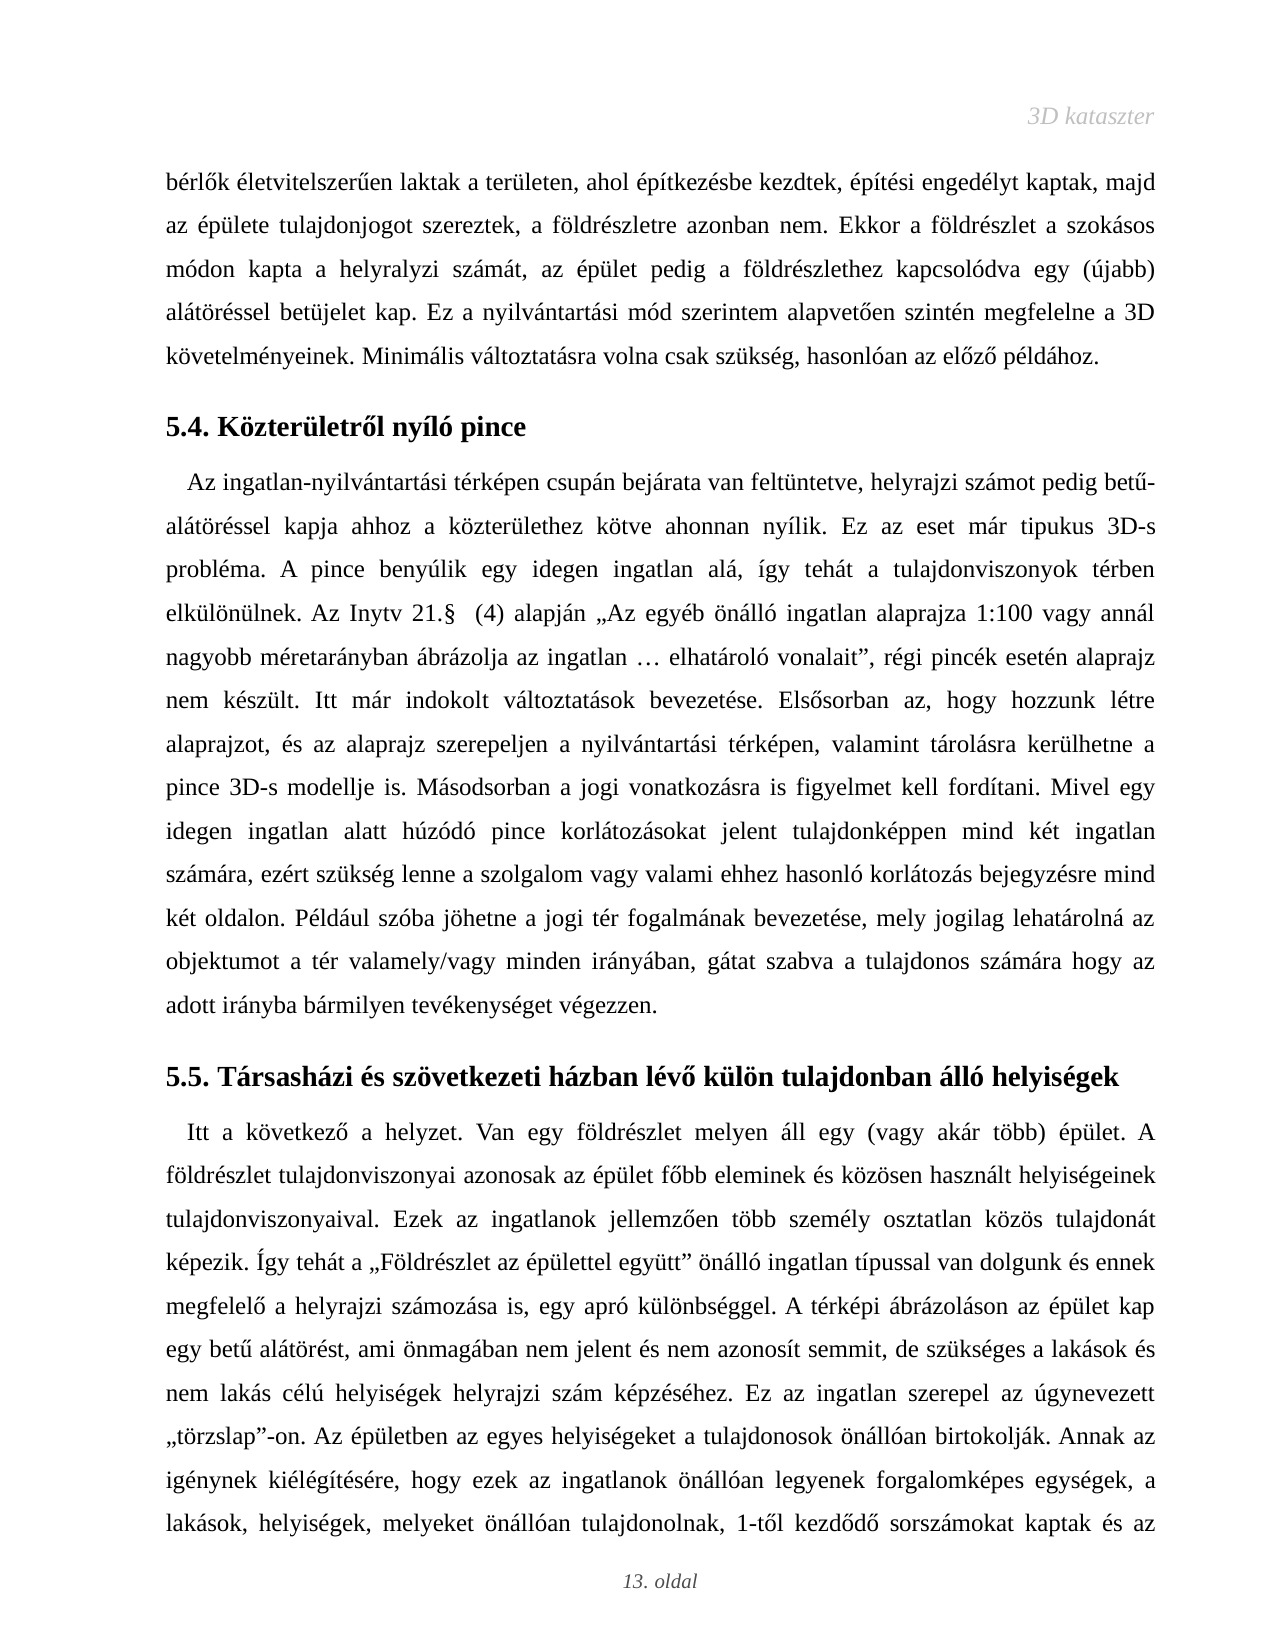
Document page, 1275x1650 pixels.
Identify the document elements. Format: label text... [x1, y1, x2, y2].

text Az ingatlan-nyilvántartási térképen csupán bejárata van feltüntetve, helyrajzi számot pedig betű-alátöréssel kapja ahhoz a közterülethez kötve ahonnan nyílik. Ez az eset már tipukus 3D-s probléma. A pince benyúlik egy idegen ingatlan alá, így tehát a tulajdonviszonyok térben elkülönülnek. Az Inytv 21.§ (4) alapján „Az egyéb önálló ingatlan alaprajza 1:100 vagy annál nagyobb méretarányban ábrázolja az ingatlan … elhatároló vonalait”, régi pincék esetén alaprajz nem készült. Itt már indokolt változtatások bevezetése. Elsősorban az, hogy hozzunk létre alaprajzot, és az alaprajz szerepeljen a nyilvántartási térképen, valamint tárolásra kerülhetne a pince 3D-s modellje is. Másodsorban a jogi vonatkozásra is figyelmet kell fordítani. Mivel egy idegen ingatlan alatt húzódó pince korlátozásokat jelent tulajdonképpen mind két ingatlan számára, ezért szükség lenne a szolgalom vagy valami ehhez hasonló korlátozás bejegyzésre mind két oldalon. Például szóba jöhetne a jogi tér fogalmának bevezetése, mely jogilag lehatárolná az objektumot a tér valamely/vagy minden irányában, gátat szabva a tulajdonos számára hogy az adott irányba bármilyen tevékenységet végezzen. [166, 467, 1156, 1019]
subtitle Közterületről nyíló pince [166, 410, 1156, 443]
text bérlők életvitelszerűen laktak a területen, ahol építkezésbe kezdtek, építési engedélyt kaptak, majd az épülete tulajdonjogot szereztek, a földrészletre azonban nem. Ekkor a földrészlet a szokásos módon kapta a helyralyzi számát, az épület pedig a földrészlethez kapcsolódva egy (újabb) alátöréssel betüjelet kap. Ez a nyilvántartási mód szerintem alapvetően szintén megfelelne a 3D követelményeinek. Minimális változtatásra volna csak szükség, hasonlóan az előző példához. [166, 167, 1156, 370]
subtitle Társasházi és szövetkezeti házban lévő külön tulajdonban álló helyiségek [166, 1059, 1156, 1092]
text Itt a következő a helyzet. Van egy földrészlet melyen áll egy (vagy akár több) épület. A földrészlet tulajdonviszonyai azonosak az épület főbb eleminek és közösen használt helyiségeinek tulajdonviszonyaival. Ezek az ingatlanok jellemzően több személy osztatlan közös tulajdonát képezik. Így tehát a „Földrészlet az épülettel együtt” önálló ingatlan típussal van dolgunk és ennek megfelelő a helyrajzi számozása is, egy apró különbséggel. A térképi ábrázoláson az épület kap egy betű alátörést, ami önmagában nem jelent és nem azonosít semmit, de szükséges a lakások és nem lakás célú helyiségek helyrajzi szám képzéséhez. Ez az ingatlan szerepel az úgynevezett „törzslap”-on. Az épületben az egyes helyiségeket a tulajdonosok önállóan birtokolják. Annak az igénynek kiélégítésére, hogy ezek az ingatlanok önállóan legyenek forgalomképes egységek, a lakások, helyiségek, melyeket önállóan tulajdonolnak, 1-től kezdődő sorszámokat kaptak és az [166, 1116, 1156, 1537]
